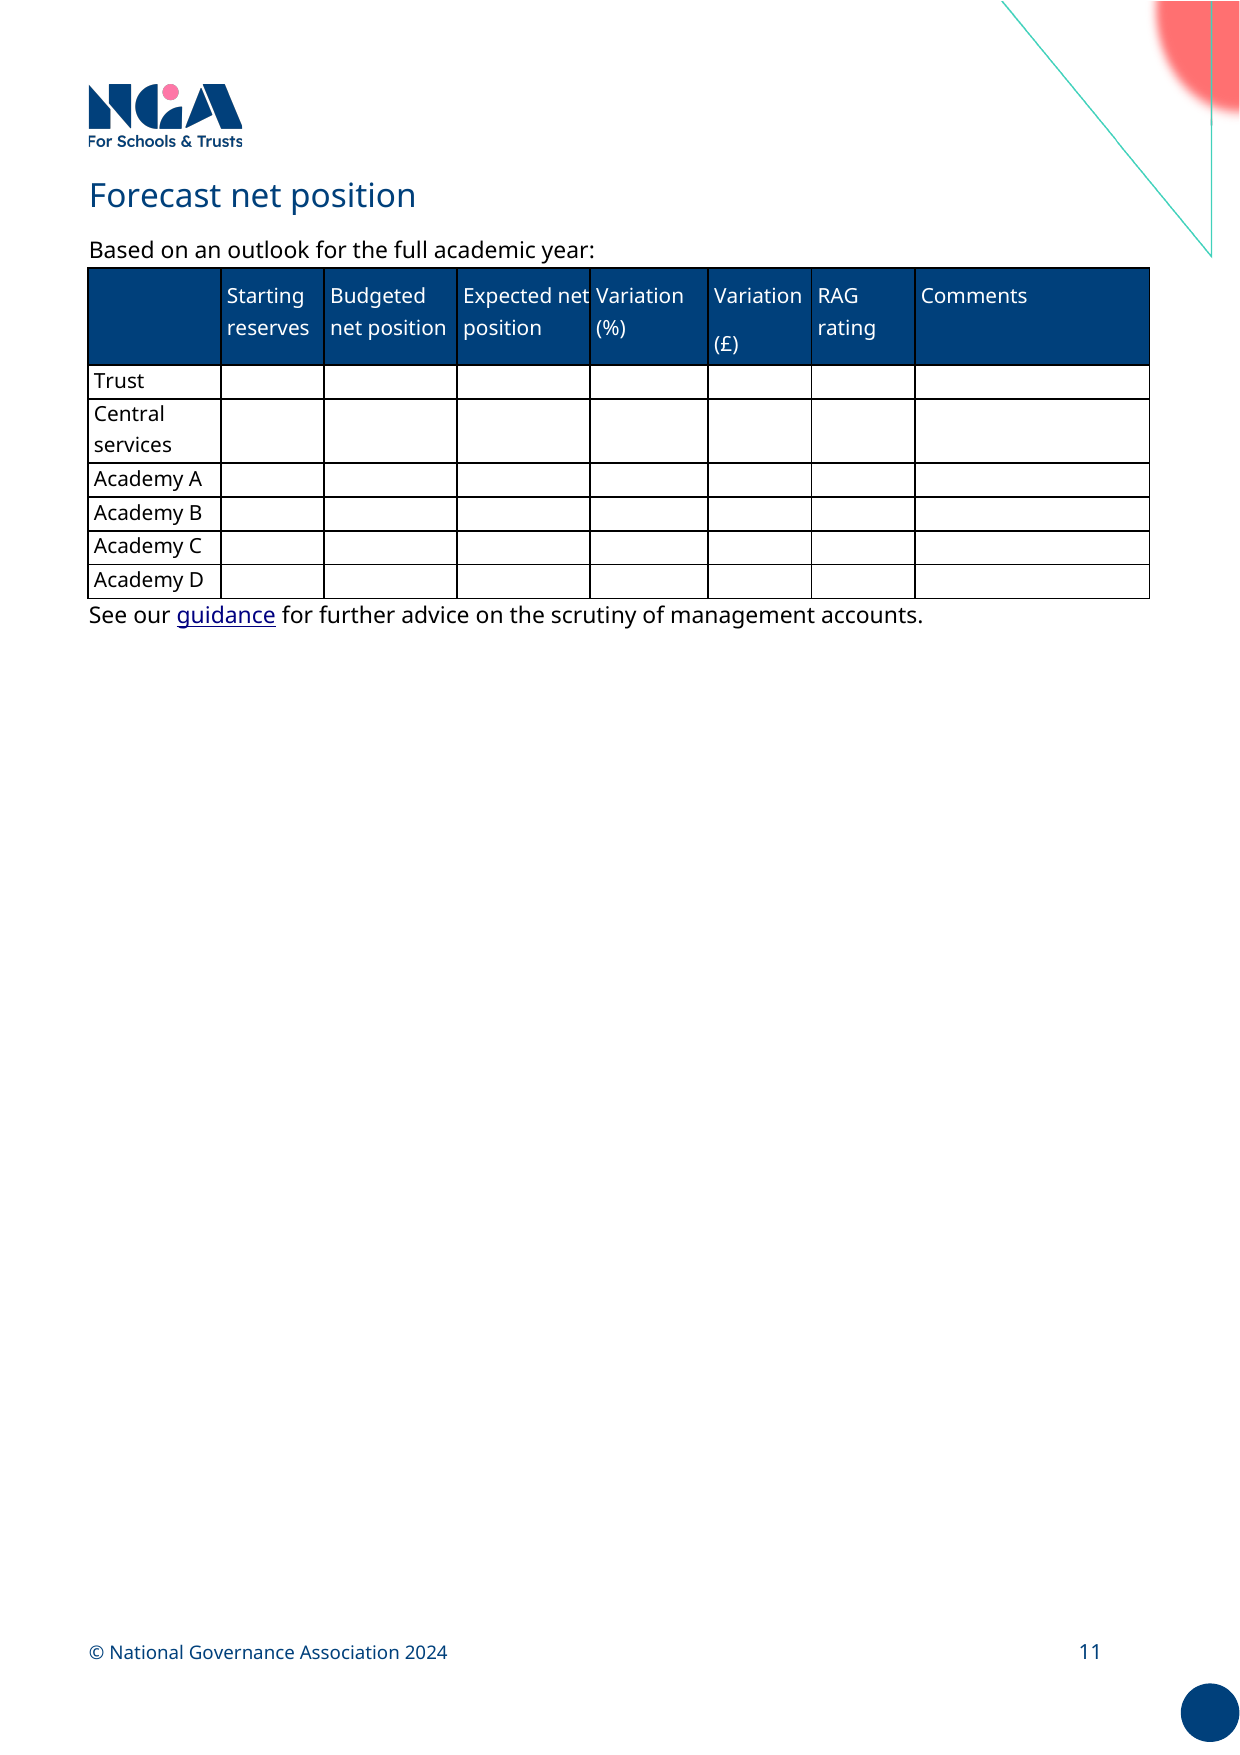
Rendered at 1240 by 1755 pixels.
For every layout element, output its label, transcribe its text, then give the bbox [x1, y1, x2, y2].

table_cell [591, 366, 707, 398]
table_cell [325, 565, 456, 598]
table_cell [812, 532, 914, 564]
table_cell [591, 464, 707, 496]
table_cell Central services [89, 400, 220, 462]
table_cell [222, 400, 323, 462]
table_cell [591, 498, 707, 530]
table_header Starting reserves [222, 269, 323, 364]
table_cell [812, 400, 914, 462]
table_cell [709, 400, 811, 462]
table_cell [222, 464, 323, 496]
table_cell [709, 366, 811, 398]
table_header RAG rating [812, 269, 914, 364]
table_cell [916, 565, 1149, 598]
subtitle Forecast net position [89, 179, 1122, 215]
table_cell [222, 532, 323, 564]
table_cell [325, 400, 456, 462]
table_cell Academy B [89, 498, 220, 530]
table_cell [222, 366, 323, 398]
table_header Variation (£) [709, 269, 811, 364]
table_cell Academy D [89, 565, 220, 598]
table_header Variation (%) [591, 269, 707, 364]
table_cell [325, 464, 456, 496]
text Based on an outlook for the full academic year: [89, 234, 1122, 265]
table_cell [812, 366, 914, 398]
table_header Expected net position [458, 269, 589, 364]
table_cell [916, 464, 1149, 496]
table_cell [222, 565, 323, 598]
table_cell [325, 498, 456, 530]
table_cell [458, 464, 589, 496]
table_cell [458, 498, 589, 530]
table_cell [325, 366, 456, 398]
table_cell [709, 532, 811, 564]
table_cell [709, 498, 811, 530]
table_cell [916, 366, 1149, 398]
table_cell [591, 532, 707, 564]
table_cell [458, 400, 589, 462]
table_cell [916, 400, 1149, 462]
table_cell [458, 366, 589, 398]
table_cell Trust [89, 366, 220, 398]
table_cell [812, 464, 914, 496]
table_cell [591, 400, 707, 462]
table_header [89, 269, 220, 364]
table_cell [222, 498, 323, 530]
table_cell [916, 498, 1149, 530]
table_cell [591, 565, 707, 598]
text See our guidance for further advice on the scrutiny of management accounts. [89, 599, 1122, 630]
table_cell [458, 532, 589, 564]
table_cell [812, 565, 914, 598]
table_header Comments [916, 269, 1149, 364]
table_cell Academy C [89, 532, 220, 564]
table_cell [325, 532, 456, 564]
table_cell [709, 464, 811, 496]
table_cell [709, 565, 811, 598]
table_cell Academy A [89, 464, 220, 496]
table_cell [458, 565, 589, 598]
table_cell [916, 532, 1149, 564]
table_cell [812, 498, 914, 530]
table_header Budgeted net position [325, 269, 456, 364]
